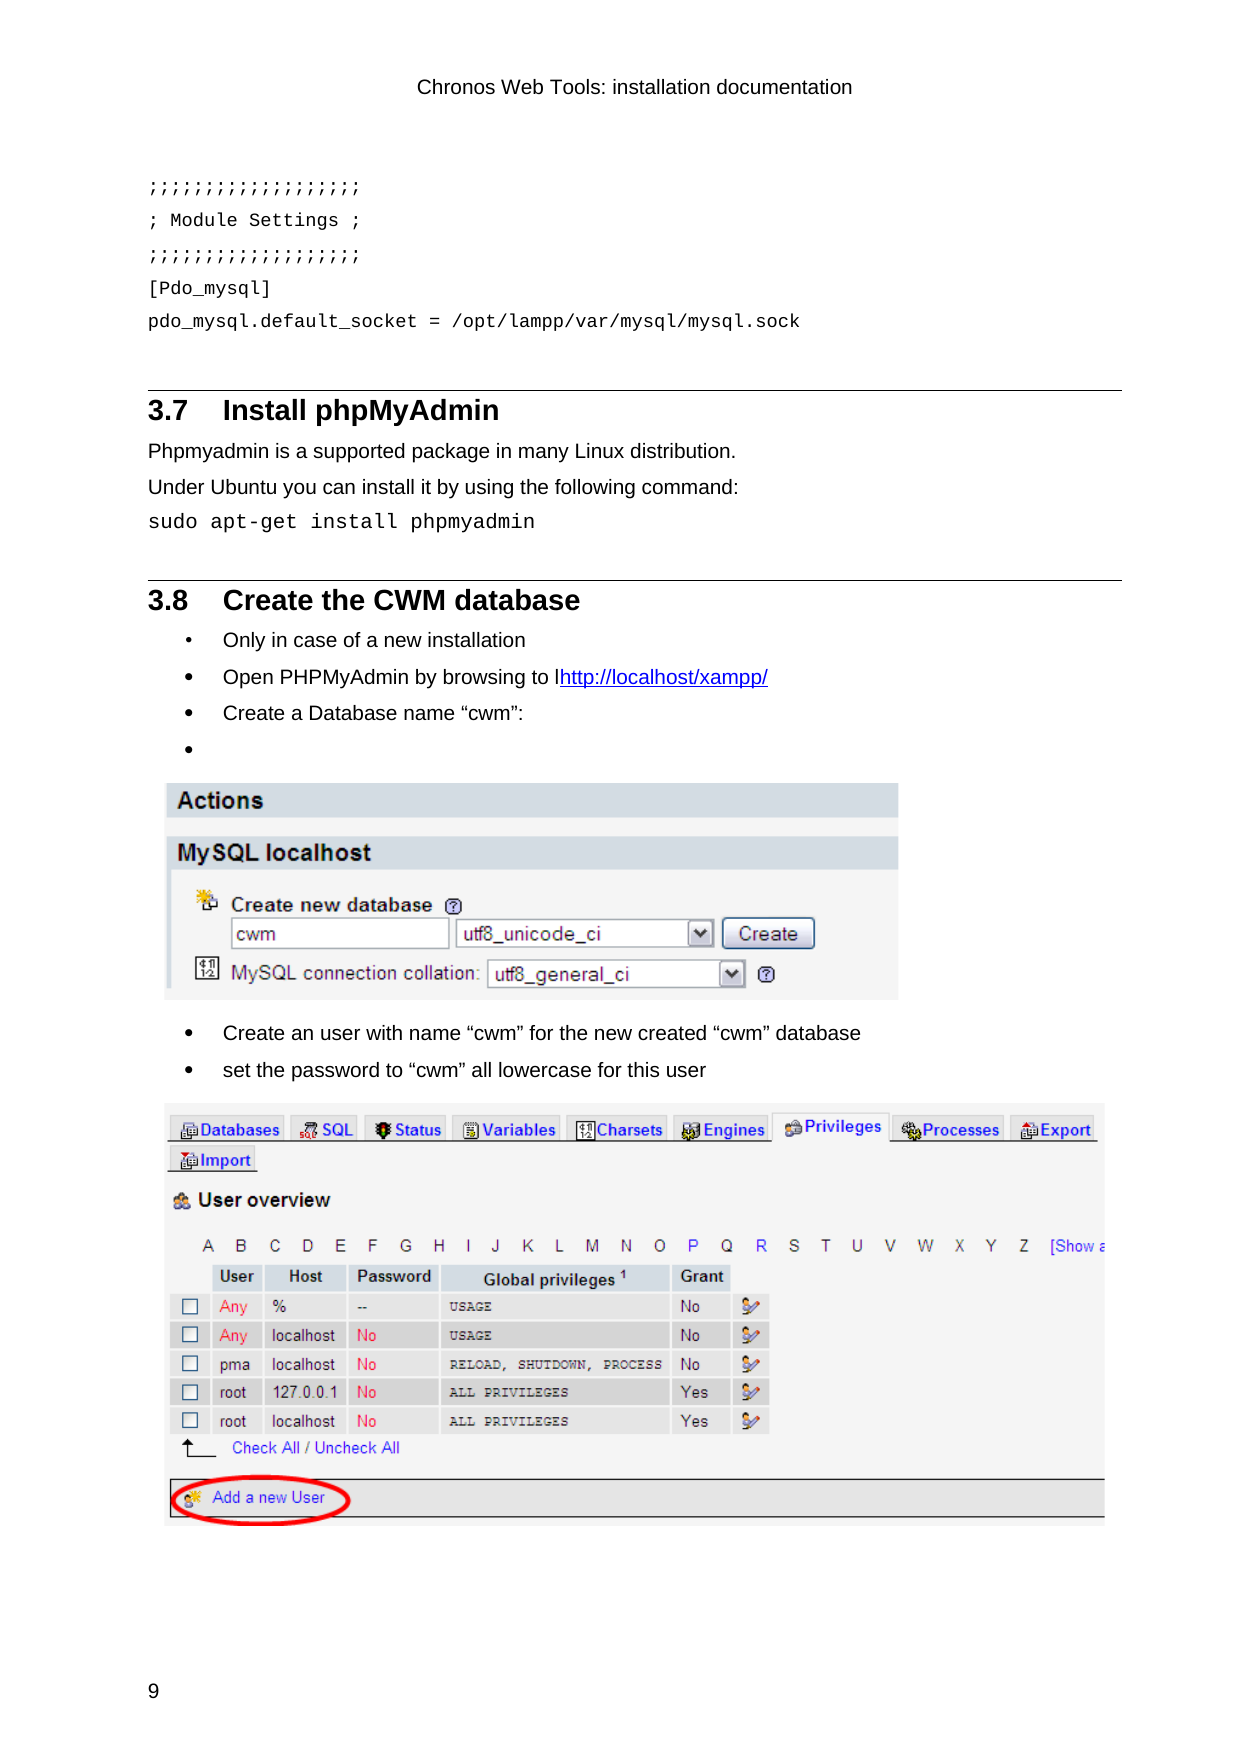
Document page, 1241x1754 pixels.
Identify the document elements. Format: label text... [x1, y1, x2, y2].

list Only in case of a new installation [185, 628, 1122, 652]
list Create a Database name “cwm”: [185, 701, 1122, 725]
list Open PHPMyAdmin by browsing to lhttp://localhost/xampp/ [185, 664, 1122, 688]
text ;;;;;;;;;;;;;;;;;;; [148, 177, 1122, 198]
text [Pdo_mysql] [148, 278, 1122, 300]
subtitle Install phpMyAdmin [148, 391, 1122, 427]
text Phpmyadmin is a supported package in many Linux distribution. [148, 439, 1122, 463]
list Create an user with name “cwm” for the new created “cwm” database [185, 1021, 1122, 1045]
subtitle Create the CWM database [148, 581, 1122, 616]
text sudo apt-get install phpmyadmin [148, 512, 1122, 535]
text ; Module Settings ; [148, 211, 1122, 232]
picture [164, 783, 899, 1000]
list set the password to “cwm” all lowercase for this user [185, 1058, 1122, 1082]
text ;;;;;;;;;;;;;;;;;;; [148, 245, 1122, 266]
picture [164, 1103, 1105, 1526]
text Under Ubuntu you can install it by using the following command: [148, 475, 1122, 499]
text pdo_mysql.default_socket = /opt/lampp/var/mysql/mysql.sock [148, 312, 1122, 333]
